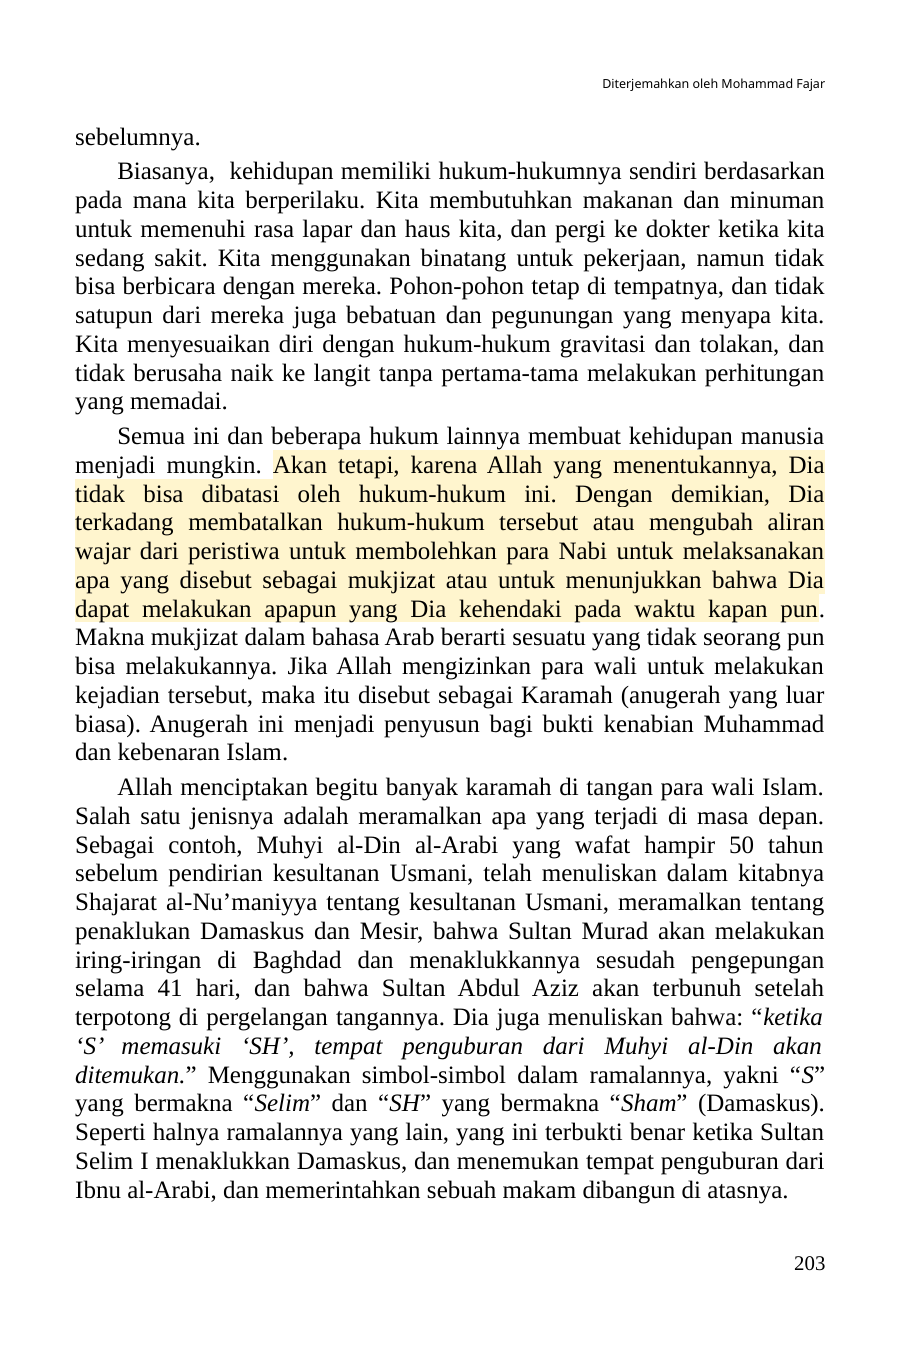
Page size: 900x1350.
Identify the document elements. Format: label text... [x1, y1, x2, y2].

text sebelumnya. [75, 122, 825, 150]
text Semua ini dan beberapa hukum lainnya membuat kehidupan manusia menjadi mungkin. Akan tetapi, karena Allah yang menentukannya, Dia tidak bisa dibatasi oleh hukum-hukum ini. Dengan demikian, Dia terkadang membatalkan hukum-hukum tersebut atau mengubah aliran wajar dari peristiwa untuk membolehkan para Nabi untuk melaksanakan apa yang disebut sebagai mukjizat atau untuk menunjukkan bahwa Dia dapat melakukan apapun yang Dia kehendaki pada waktu kapan pun. Makna mukjizat dalam bahasa Arab berarti sesuatu yang tidak seorang pun bisa melakukannya. Jika Allah mengizinkan para wali untuk melakukan kejadian tersebut, maka itu disebut sebagai Karamah (anugerah yang luar biasa). Anugerah ini menjadi penyusun bagi bukti kenabian Muhammad dan kebenaran Islam. [75, 421, 825, 766]
text Biasanya, kehidupan memiliki hukum-hukumnya sendiri berdasarkan pada mana kita berperilaku. Kita membutuhkan makanan dan minuman untuk memenuhi rasa lapar dan haus kita, dan pergi ke dokter ketika kita sedang sakit. Kita menggunakan binatang untuk pekerjaan, namun tidak bisa berbicara dengan mereka. Pohon-pohon tetap di tempatnya, dan tidak satupun dari mereka juga bebatuan dan pegunungan yang menyapa kita. Kita menyesuaikan diri dengan hukum-hukum gravitasi dan tolakan, dan tidak berusaha naik ke langit tanpa pertama-tama melakukan perhitungan yang memadai. [75, 156, 825, 415]
text Allah menciptakan begitu banyak karamah di tangan para wali Islam. Salah satu jenisnya adalah meramalkan apa yang terjadi di masa depan. Sebagai contoh, Muhyi al-Din al-Arabi yang wafat hampir 50 tahun sebelum pendirian kesultanan Usmani, telah menuliskan dalam kitabnya Shajarat al-Nu’maniyya tentang kesultanan Usmani, meramalkan tentang penaklukan Damaskus dan Mesir, bahwa Sultan Murad akan melakukan iring-iringan di Baghdad dan menaklukkannya sesudah pengepungan selama 41 hari, dan bahwa Sultan Abdul Aziz akan terbunuh setelah terpotong di pergelangan tangannya. Dia juga menuliskan bahwa: “ketika ‘S’ memasuki ‘SH’, tempat penguburan dari Muhyi al-Din akan ditemukan.” Menggunakan simbol-simbol dalam ramalannya, yakni “S” yang bermakna “Selim” dan “SH” yang bermakna “Sham” (Damaskus). Seperti halnya ramalannya yang lain, yang ini terbukti benar ketika Sultan Selim I menaklukkan Damaskus, dan menemukan tempat penguburan dari Ibnu al-Arabi, dan memerintahkan sebuah makam dibangun di atasnya. [75, 772, 825, 1203]
